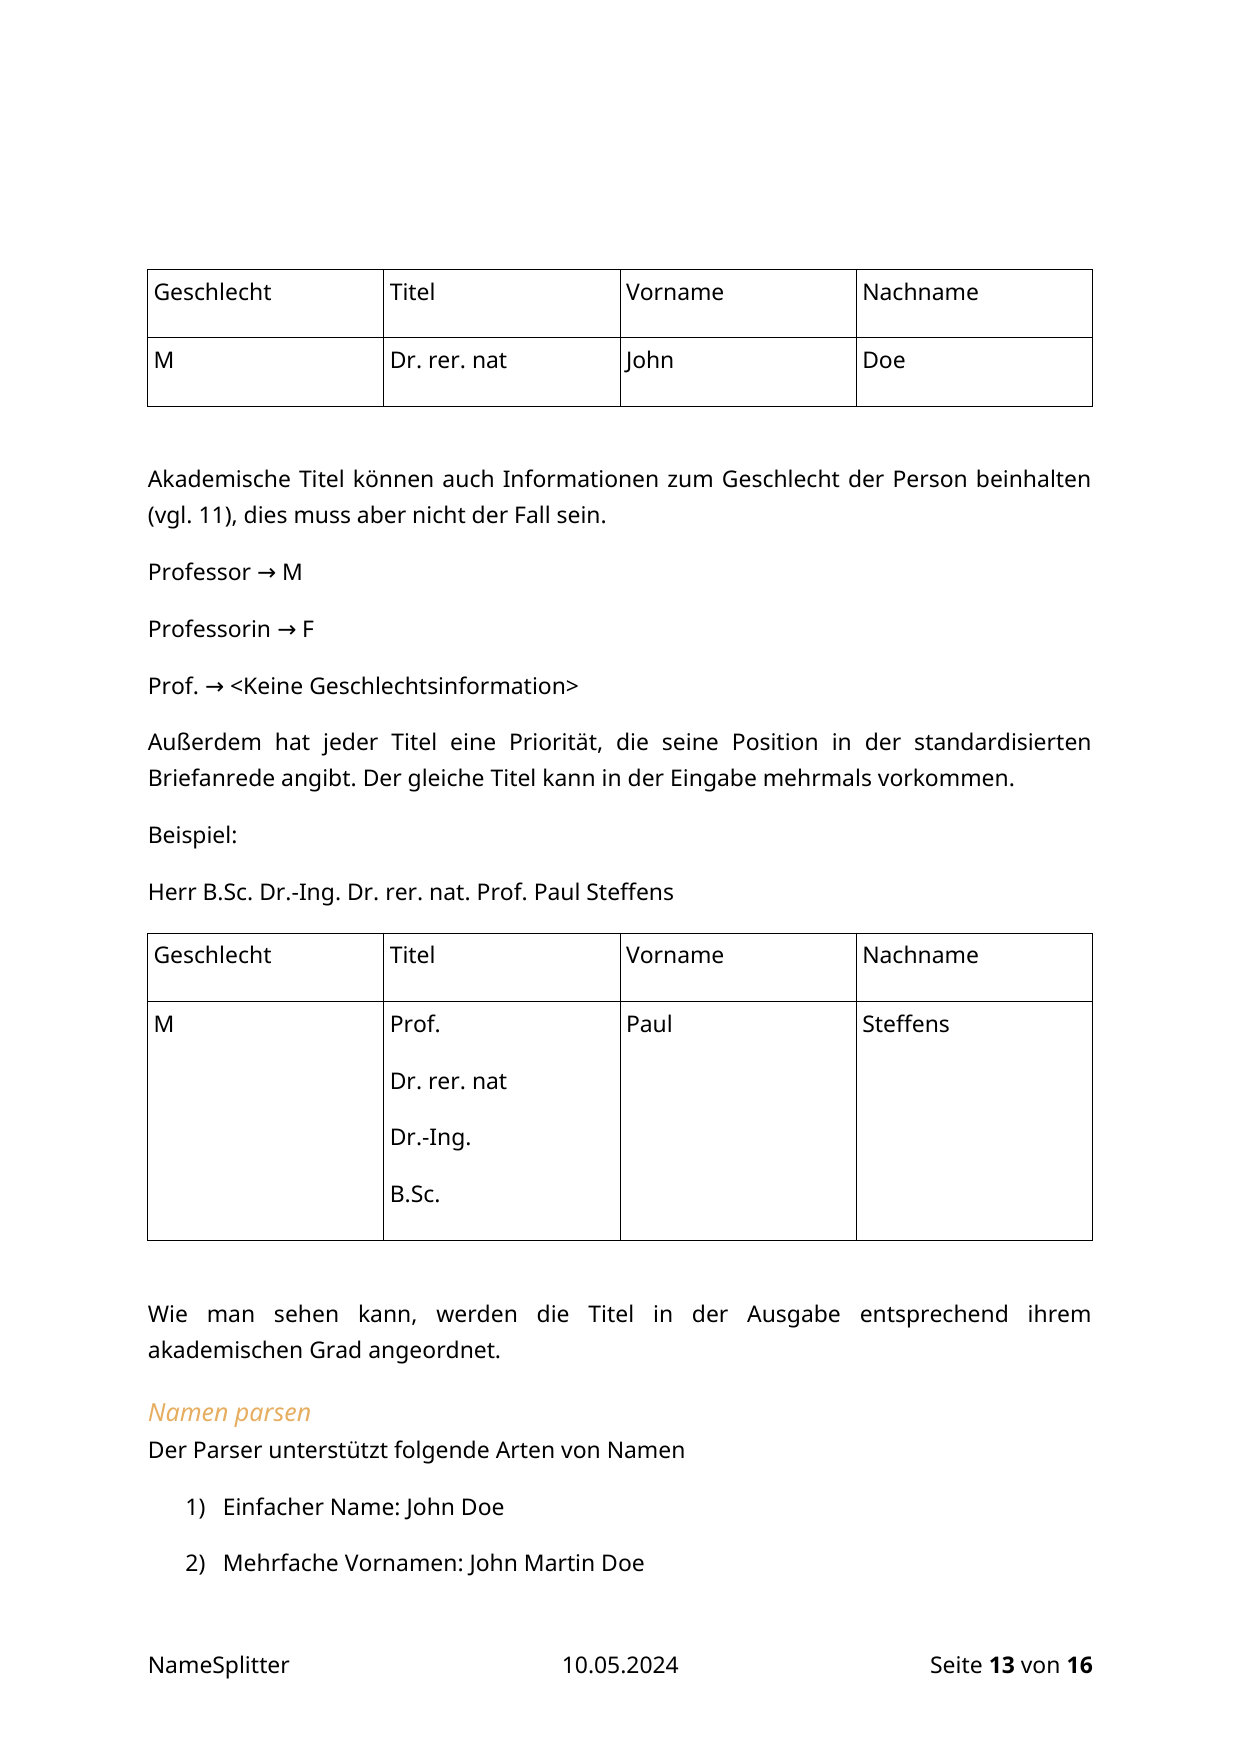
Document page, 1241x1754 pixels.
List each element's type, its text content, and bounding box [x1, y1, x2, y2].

text Wie man sehen kann, werden die Titel in der Ausgabe entsprechend ihrem akademischen Grad angeordnet. [148, 1298, 1093, 1365]
list Mehrfache Vornamen: John Martin Doe [185, 1547, 1093, 1578]
table_header Nachname [857, 934, 1092, 1001]
subtitle Namen parsen [148, 1394, 1093, 1428]
text Der Parser unterstützt folgende Arten von Namen [148, 1434, 1093, 1465]
text Professorin → F [148, 613, 1093, 644]
table_cell Dr. rer. nat [384, 338, 620, 406]
text Außerdem hat jeder Titel eine Priorität, die seine Position in der standardisierten Briefanrede angibt. Der gleiche Titel kann in der Eingabe mehrmals vorkommen. [148, 726, 1093, 793]
table_header Geschlecht [148, 934, 383, 1001]
text Professor → M [148, 556, 1093, 587]
table_cell M [148, 338, 383, 406]
table_header Titel [384, 934, 620, 1001]
text Prof. → <Keine Geschlechtsinformation> [148, 669, 1093, 701]
table_header Vorname [621, 270, 856, 337]
table_cell M [148, 1002, 383, 1240]
table_cell John [621, 338, 856, 406]
text Akademische Titel können auch Informationen zum Geschlecht der Person beinhalten (vgl. 11), dies muss aber nicht der Fall sein. [148, 463, 1093, 531]
table_header Geschlecht [148, 270, 383, 337]
text Beispiel: [148, 819, 1093, 850]
table_cell Paul [621, 1002, 856, 1240]
table_header Titel [384, 270, 620, 337]
table_header Vorname [621, 934, 856, 1001]
table_cell Doe [857, 338, 1092, 406]
text Herr B.Sc. Dr.-Ing. Dr. rer. nat. Prof. Paul Steffens [148, 876, 1093, 907]
table_cell Prof. Dr. rer. nat Dr.-Ing. B.Sc. [384, 1002, 620, 1240]
table_header Nachname [857, 270, 1092, 337]
list Einfacher Name: John Doe [185, 1490, 1093, 1522]
table_cell Steffens [857, 1002, 1092, 1240]
